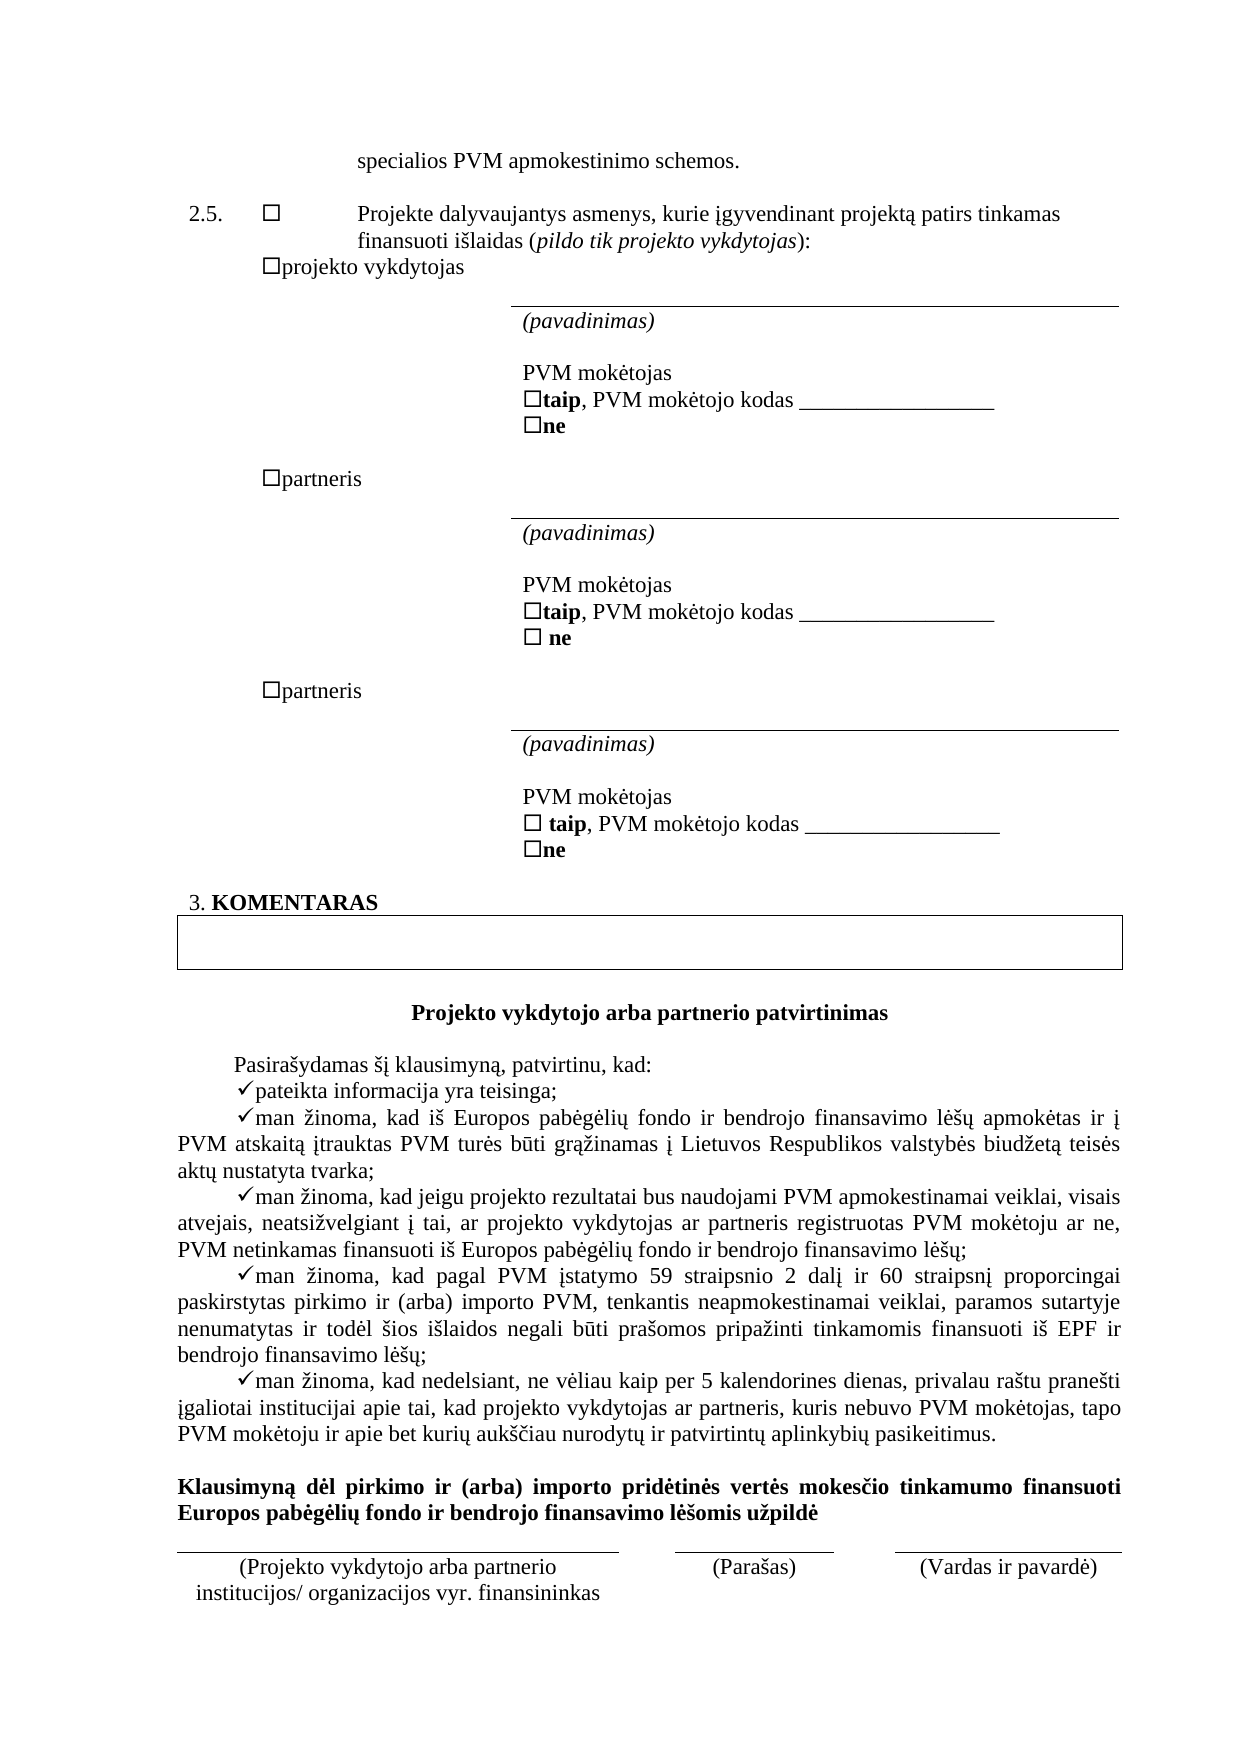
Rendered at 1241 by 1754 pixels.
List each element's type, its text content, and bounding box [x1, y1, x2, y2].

table_cell specialios PVM apmokestinimo schemos. [346, 148, 1118, 174]
table_cell [250, 439, 321, 465]
table_cell (pavadinimas) PVM mokėtojas [] taip, PVM mokėtojo kodas _________________ [] ne [511, 307, 1118, 438]
table_cell [511, 465, 1118, 518]
table_cell [321, 174, 346, 200]
table_cell (pavadinimas) PVM mokėtojas [] taip, PVM mokėtojo kodas _________________ [] ne [511, 731, 1118, 862]
table_cell [177, 439, 250, 465]
table_cell Projekte dalyvaujantys asmenys, kurie įgyvendinant projektą patirs tinkamas finansuoti išlaidas (pildo tik projekto vykdytojas): [346, 200, 1118, 253]
table_cell [177, 677, 250, 729]
table_cell [177, 306, 250, 438]
table_cell [177, 253, 250, 306]
table_header [834, 1552, 895, 1606]
table_cell [] partneris [250, 677, 511, 862]
table_cell [511, 253, 1118, 306]
table_cell [346, 650, 1122, 677]
table_header (Vardas ir pavardė) [895, 1553, 1122, 1606]
table_cell [177, 650, 250, 677]
text man žinoma, kad iš Europos pabėgėlių fondo ir bendrojo finansavimo lėšų apmokėtas ir į PVM atskaitą įtrauktas PVM turės būti grąžinamas į Lietuvos Respublikos valstybės biudžetą teisės aktų nustatyta tvarka; [177, 1104, 1122, 1183]
table_header (Parašas) [675, 1553, 834, 1606]
table_cell [511, 677, 1118, 729]
table_cell [321, 200, 346, 253]
table_cell [177, 148, 250, 174]
table_cell [346, 174, 1118, 200]
table_cell (pavadinimas) PVM mokėtojas [] taip, PVM mokėtojo kodas _________________ [] ne [511, 519, 1118, 650]
text pateikta informacija yra teisinga; [177, 1078, 1122, 1104]
text Pasirašydamas šį klausimyną, patvirtinu, kad: [177, 1051, 1122, 1078]
table_cell [177, 518, 250, 650]
table_cell [177, 174, 250, 200]
text man žinoma, kad jeigu projekto rezultatai bus naudojami PVM apmokestinamai veiklai, visais atvejais, neatsižvelgiant į tai, ar projekto vykdytojas ar partneris registruotas PVM mokėtoju ar ne, PVM netinkamas finansuoti iš Europos pabėgėlių fondo ir bendrojo finansavimo lėšų; [177, 1183, 1122, 1262]
text man žinoma, kad nedelsiant, ne vėliau kaip per 5 kalendorines dienas, privalau raštu pranešti įgaliotai institucijai apie tai, kad projekto vykdytojas ar partneris, kuris nebuvo PVM mokėtojas, tapo PVM mokėtoju ir apie bet kurių aukščiau nurodytų ir patvirtintų aplinkybių pasikeitimus. [177, 1367, 1122, 1447]
text Klausimyną dėl pirkimo ir (arba) importo pridėtinės vertės mokesčio tinkamumo finansuoti Europos pabėgėlių fondo ir bendrojo finansavimo lėšomis užpildė [177, 1473, 1122, 1526]
text man žinoma, kad pagal PVM įstatymo 59 straipsnio 2 dalį ir 60 straipsnį proporcingai paskirstytas pirkimo ir (arba) importo PVM, tenkantis neapmokestinamai veiklai, paramos sutartyje nenumatytas ir todėl šios išlaidos negali būti prašomos pripažinti tinkamomis finansuoti iš EPF ir bendrojo finansavimo lėšų; [177, 1262, 1122, 1367]
table_cell 2.5. [177, 200, 250, 253]
table_cell [321, 650, 346, 677]
table_cell [] projekto vykdytojas [250, 253, 511, 438]
table_header (Projekto vykdytojo arba partnerio institucijos/ organizacijos vyr. finansininkas [177, 1553, 619, 1606]
table_cell [178, 916, 1122, 969]
table_cell [] partneris [250, 465, 511, 650]
table_cell [] [250, 148, 321, 174]
text Projekto vykdytojo arba partnerio patvirtinimas [177, 998, 1122, 1025]
table_cell [177, 730, 250, 862]
table_cell [177, 465, 250, 518]
table_cell [321, 148, 346, 174]
table_cell [250, 174, 321, 200]
table_cell [] [250, 200, 321, 253]
table_header 3. KOMENTARAS [177, 889, 1122, 915]
table_cell [346, 439, 1122, 465]
table_cell [250, 650, 321, 677]
table_cell [321, 439, 346, 465]
table_header [619, 1552, 675, 1606]
